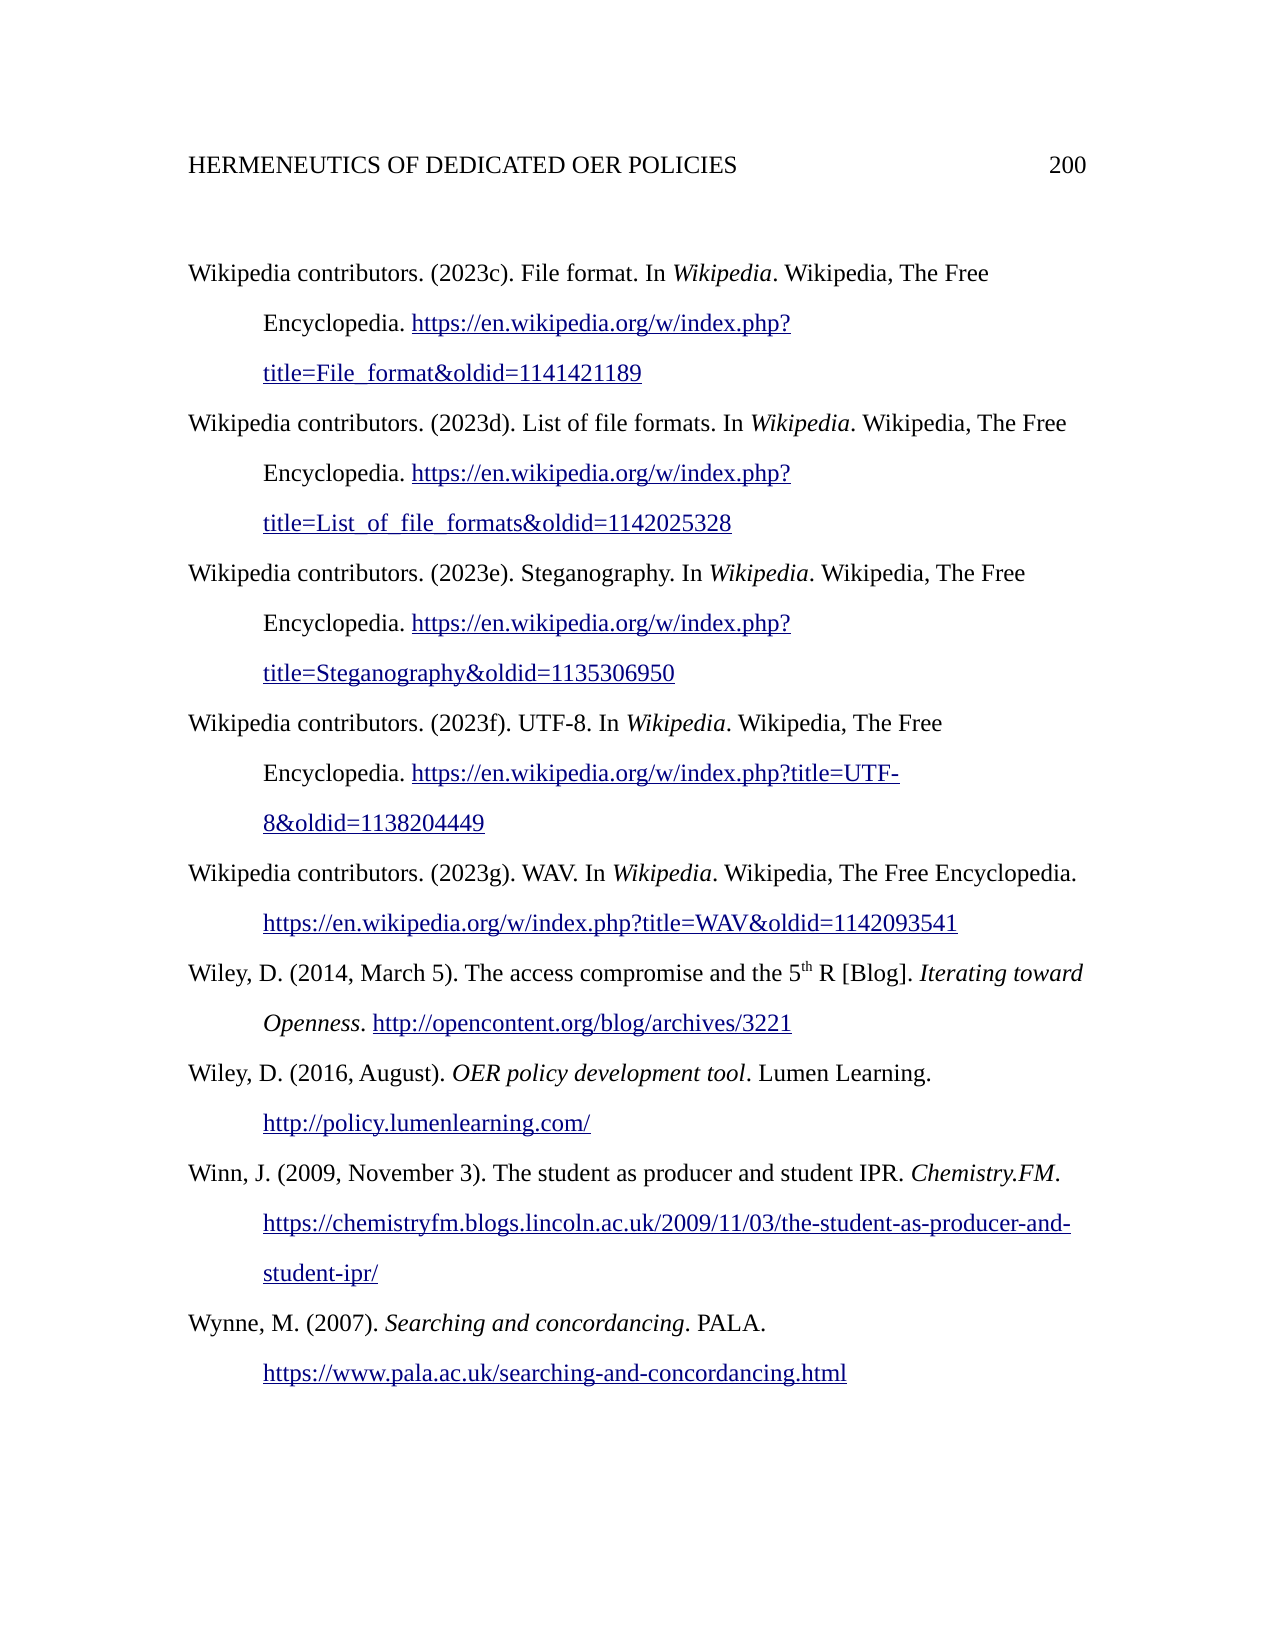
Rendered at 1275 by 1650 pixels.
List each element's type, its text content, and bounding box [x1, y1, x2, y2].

text Wikipedia contributors. (2023c). File format. In Wikipedia. Wikipedia, The Free Encyclopedia. https://en.wikipedia.org/w/index.php?title=File_format&oldid=1141421189 [188, 237, 1087, 387]
text Wikipedia contributors. (2023e). Steganography. In Wikipedia. Wikipedia, The Free Encyclopedia. https://en.wikipedia.org/w/index.php?title=Steganography&oldid=1135306950 [188, 537, 1087, 687]
text Wynne, M. (2007). Searching and concordancing. PALA. https://www.pala.ac.uk/searching-and-concordancing.html [188, 1287, 1087, 1387]
text Wiley, D. (2014, March 5). The access compromise and the 5th R [Blog]. Iterating toward Openness. http://opencontent.org/blog/archives/3221 [188, 937, 1087, 1037]
text Wikipedia contributors. (2023f). UTF-8. In Wikipedia. Wikipedia, The Free Encyclopedia. https://en.wikipedia.org/w/index.php?title=UTF-8&oldid=1138204449 [188, 687, 1087, 837]
text Wiley, D. (2016, August). OER policy development tool. Lumen Learning. http://policy.lumenlearning.com/ [188, 1037, 1087, 1137]
text Wikipedia contributors. (2023d). List of file formats. In Wikipedia. Wikipedia, The Free Encyclopedia. https://en.wikipedia.org/w/index.php?title=List_of_file_formats&oldid=1142025328 [188, 387, 1087, 537]
text Winn, J. (2009, November 3). The student as producer and student IPR. Chemistry.FM. https://chemistryfm.blogs.lincoln.ac.uk/2009/11/03/the-student-as-producer-and-student-ipr/ [188, 1137, 1087, 1287]
text Wikipedia contributors. (2023g). WAV. In Wikipedia. Wikipedia, The Free Encyclopedia. https://en.wikipedia.org/w/index.php?title=WAV&oldid=1142093541 [188, 837, 1087, 937]
